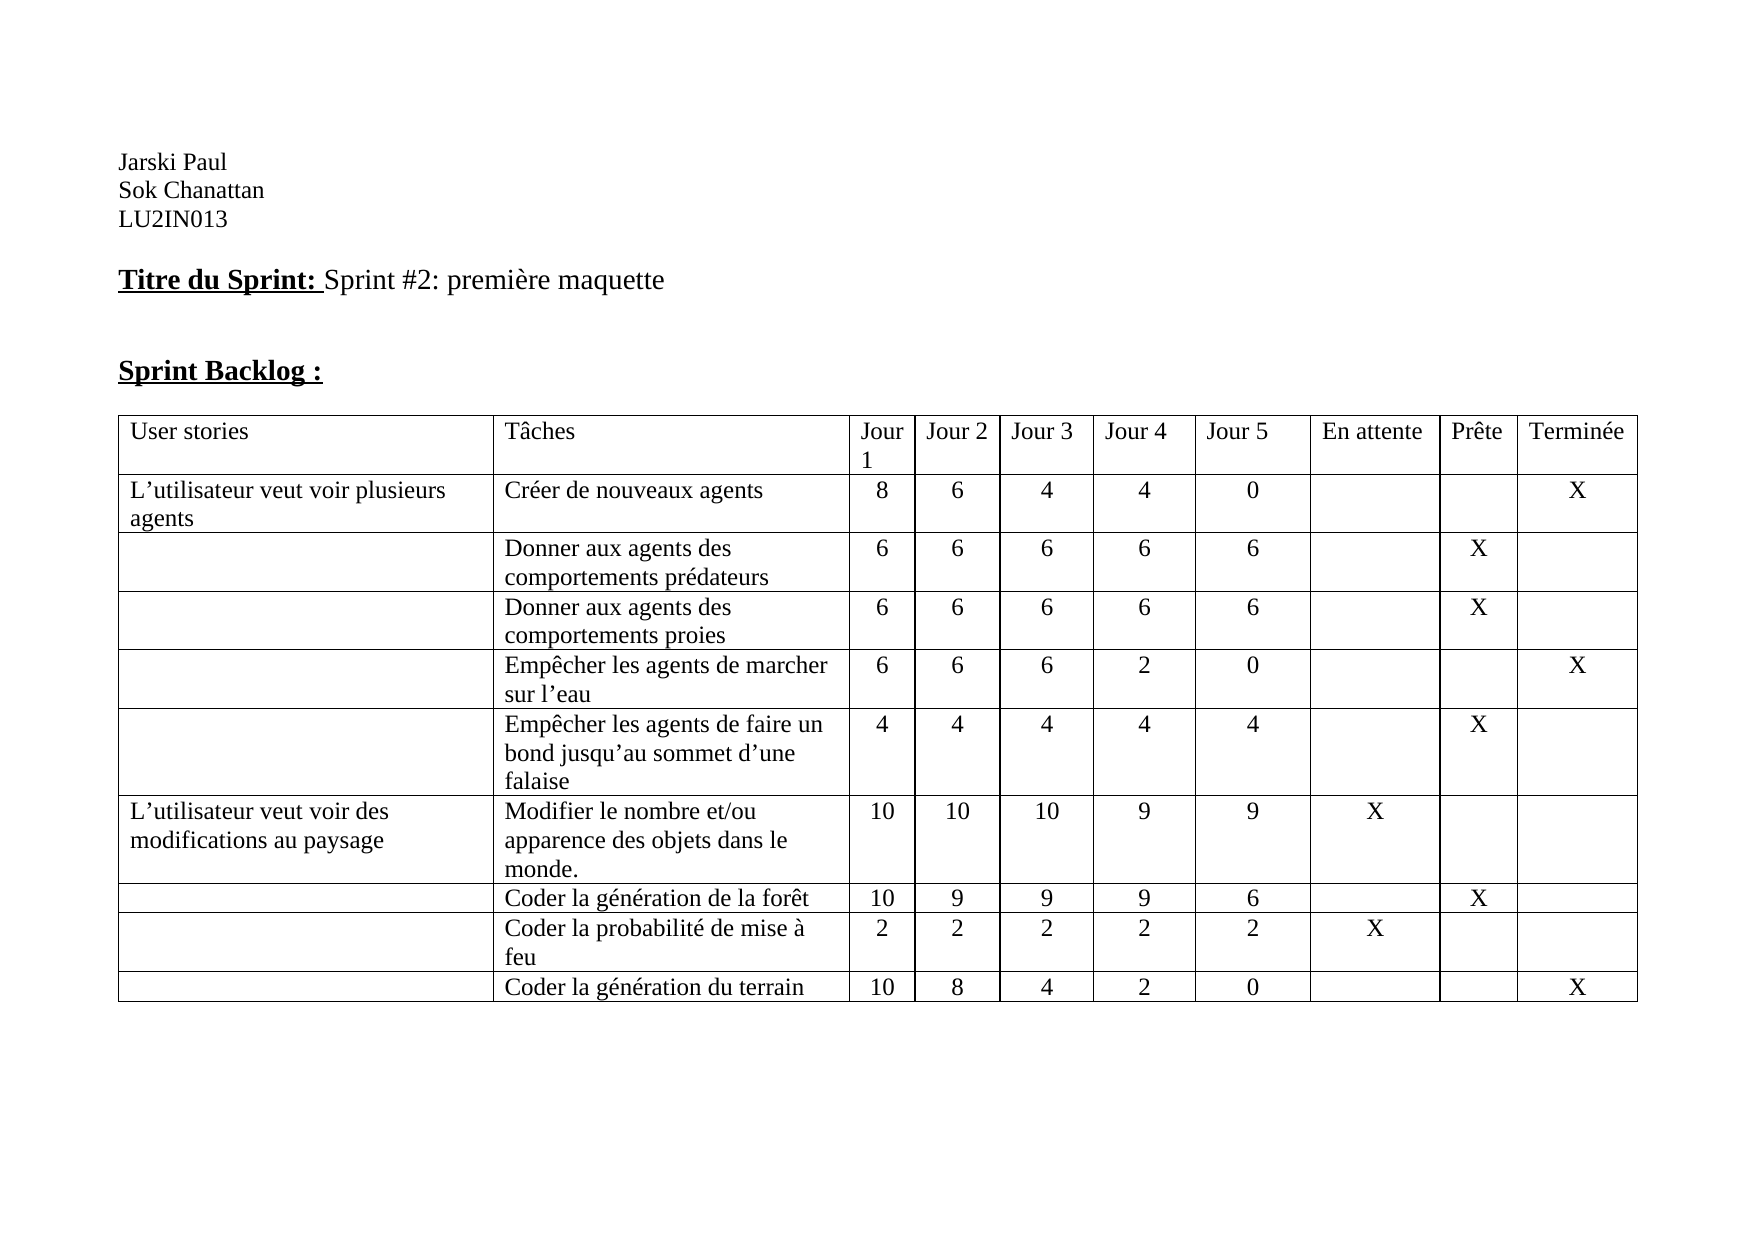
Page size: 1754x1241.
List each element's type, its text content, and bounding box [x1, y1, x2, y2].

table_cell L’utilisateur veut voir des modifications au paysage [119, 796, 493, 882]
table_cell 6 [850, 533, 914, 591]
table_cell [119, 650, 493, 708]
table_cell [1311, 533, 1439, 591]
table_cell 10 [1001, 796, 1093, 882]
table_cell 6 [916, 533, 999, 591]
table_cell 0 [1196, 475, 1310, 532]
table_cell Coder la génération de la forêt [494, 884, 849, 912]
table_cell 4 [850, 709, 914, 795]
table_cell 8 [850, 475, 914, 532]
table_cell 6 [1196, 533, 1310, 591]
table_cell [1441, 972, 1517, 1001]
table_cell 6 [916, 650, 999, 708]
table_cell 4 [1094, 475, 1195, 532]
table_cell 6 [1001, 650, 1093, 708]
table_cell 6 [850, 592, 914, 649]
table_cell X [1518, 972, 1637, 1001]
table_cell 4 [916, 709, 999, 795]
table_cell 4 [1196, 709, 1310, 795]
table_cell 9 [916, 884, 999, 912]
table_cell 9 [1094, 796, 1195, 882]
table_cell 2 [1094, 650, 1195, 708]
table_cell [119, 913, 493, 971]
table_cell 2 [1001, 913, 1093, 971]
table_cell 10 [916, 796, 999, 882]
table_cell [1311, 475, 1439, 532]
table_cell 6 [850, 650, 914, 708]
table_cell [1441, 475, 1517, 532]
table_cell [1518, 592, 1637, 649]
table_cell [119, 972, 493, 1001]
table_cell 6 [916, 475, 999, 532]
table_cell [1518, 709, 1637, 795]
table_cell X [1441, 709, 1517, 795]
table_cell 6 [916, 592, 999, 649]
table_header Jour 4 [1094, 416, 1195, 474]
table_cell [119, 533, 493, 591]
table_cell 9 [1196, 796, 1310, 882]
table_cell Donner aux agents des comportements proies [494, 592, 849, 649]
table_cell [1518, 884, 1637, 912]
table_cell Coder la génération du terrain [494, 972, 849, 1001]
table_cell 2 [916, 913, 999, 971]
table_header Jour 5 [1196, 416, 1310, 474]
table_cell [119, 709, 493, 795]
table_cell X [1441, 884, 1517, 912]
table_cell L’utilisateur veut voir plusieurs agents [119, 475, 493, 532]
table_header Prête [1441, 416, 1517, 474]
table_header En attente [1311, 416, 1439, 474]
table_cell 6 [1094, 533, 1195, 591]
table_cell 4 [1001, 709, 1093, 795]
table_cell 8 [916, 972, 999, 1001]
table_header Tâches [494, 416, 849, 474]
table_cell 6 [1094, 592, 1195, 649]
table_cell [1311, 709, 1439, 795]
table_cell Empêcher les agents de faire un bond jusqu’au sommet d’une falaise [494, 709, 849, 795]
table_cell [1311, 972, 1439, 1001]
table_cell [1311, 592, 1439, 649]
table_cell [119, 592, 493, 649]
table_header User stories [119, 416, 493, 474]
table_cell 9 [1094, 884, 1195, 912]
table_cell 2 [1094, 913, 1195, 971]
table_cell [1441, 913, 1517, 971]
table_cell 10 [850, 796, 914, 882]
text Jarski Paul [118, 147, 1635, 176]
table_cell 4 [1001, 475, 1093, 532]
text Titre du Sprint: Sprint #2: première maquette [118, 262, 1635, 295]
table_cell [1441, 650, 1517, 708]
table_cell 10 [850, 884, 914, 912]
table_cell Donner aux agents des comportements prédateurs [494, 533, 849, 591]
table_cell Modifier le nombre et/ou apparence des objets dans le monde. [494, 796, 849, 882]
table_cell [119, 884, 493, 912]
table_cell X [1441, 592, 1517, 649]
text Sprint Backlog : [118, 353, 1635, 386]
table_cell Empêcher les agents de marcher sur l’eau [494, 650, 849, 708]
table_header Jour 3 [1001, 416, 1093, 474]
text LU2IN013 [118, 204, 1635, 233]
table_cell 6 [1001, 533, 1093, 591]
table_cell 9 [1001, 884, 1093, 912]
table_cell X [1518, 475, 1637, 532]
table_cell 0 [1196, 650, 1310, 708]
table_header Jour 2 [916, 416, 999, 474]
table_cell X [1441, 533, 1517, 591]
table_cell [1311, 884, 1439, 912]
table_cell X [1311, 913, 1439, 971]
table_cell 4 [1001, 972, 1093, 1001]
table_cell 6 [1196, 884, 1310, 912]
table_cell 10 [850, 972, 914, 1001]
table_cell 2 [1094, 972, 1195, 1001]
table_cell X [1311, 796, 1439, 882]
table_cell 6 [1001, 592, 1093, 649]
table_cell [1518, 796, 1637, 882]
table_cell 2 [850, 913, 914, 971]
table_cell 6 [1196, 592, 1310, 649]
table_cell [1518, 533, 1637, 591]
table_cell 2 [1196, 913, 1310, 971]
text Sok Chanattan [118, 176, 1635, 204]
table_cell [1311, 650, 1439, 708]
table_cell Créer de nouveaux agents [494, 475, 849, 532]
table_cell 0 [1196, 972, 1310, 1001]
table_cell Coder la probabilité de mise à feu [494, 913, 849, 971]
table_cell X [1518, 650, 1637, 708]
table_cell [1441, 796, 1517, 882]
table_header Terminée [1518, 416, 1637, 474]
table_cell 4 [1094, 709, 1195, 795]
table_cell [1518, 913, 1637, 971]
table_header Jour 1 [850, 416, 914, 474]
